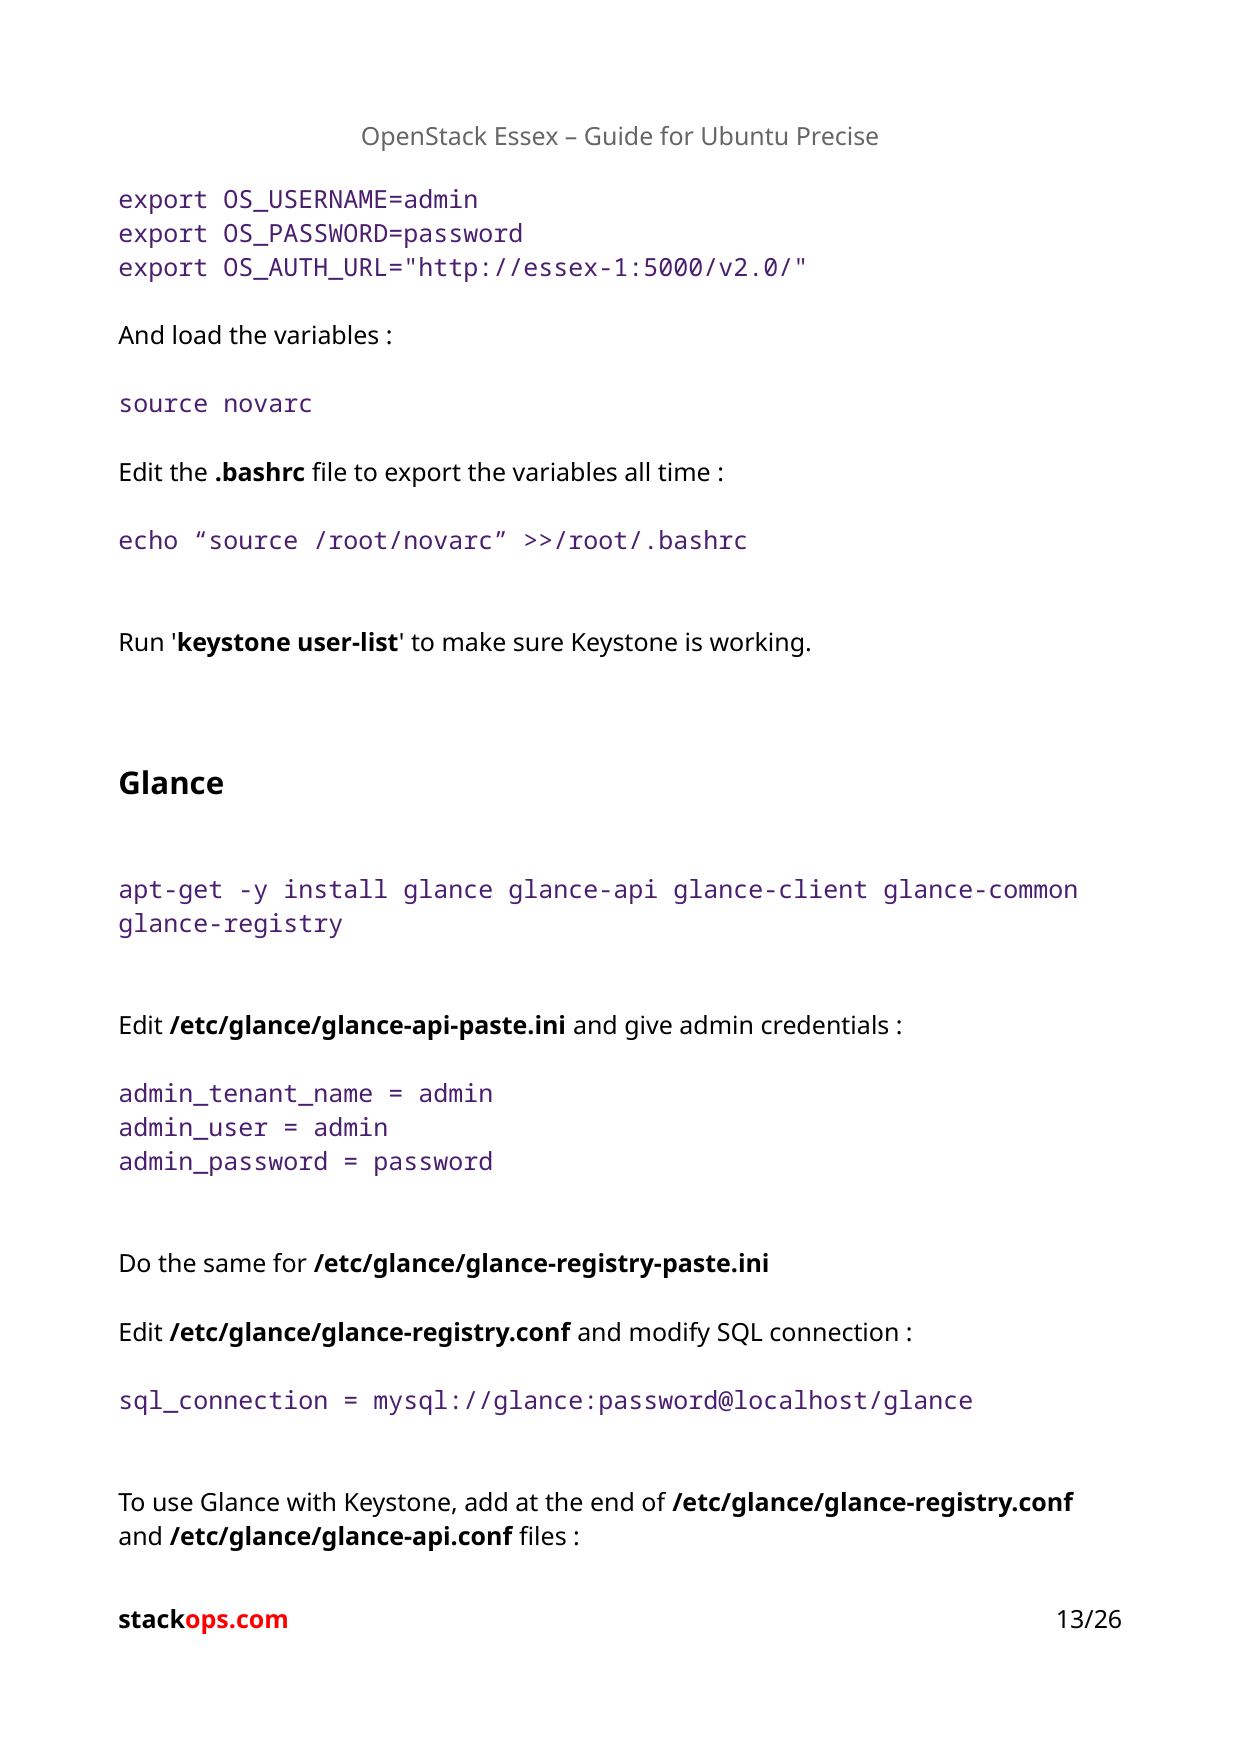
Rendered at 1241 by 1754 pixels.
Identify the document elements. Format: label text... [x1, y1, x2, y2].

text export OS_PASSWORD=password [118, 216, 1122, 250]
text Edit /etc/glance/glance-registry.conf and modify SQL connection : [118, 1314, 1122, 1348]
text echo “source /root/novarc” >>/root/.bashrc [118, 522, 1122, 556]
text admin_tenant_name = admin [118, 1076, 1122, 1110]
text export OS_USERNAME=admin [118, 182, 1122, 216]
text export OS_AUTH_URL="http://essex-1:5000/v2.0/" [118, 250, 1122, 284]
text To use Glance with Keystone, add at the end of /etc/glance/glance-registry.conf and /etc/glance/glance-api.conf files : [118, 1484, 1122, 1553]
text sql_connection = mysql://glance:password@localhost/glance [118, 1382, 1122, 1416]
text Edit the .bashrc file to export the variables all time : [118, 454, 1122, 488]
text Run 'keystone user-list' to make sure Keystone is working. [118, 624, 1122, 658]
text source novarc [118, 386, 1122, 420]
text apt-get -y install glance glance-api glance-client glance-common glance-registry [118, 871, 1122, 939]
text Edit /etc/glance/glance-api-paste.ini and give admin credentials : [118, 1008, 1122, 1042]
text Glance [118, 761, 1122, 803]
text Do the same for /etc/glance/glance-registry-paste.ini [118, 1246, 1122, 1280]
text And load the variables : [118, 318, 1122, 352]
text admin_password = password [118, 1144, 1122, 1178]
text admin_user = admin [118, 1110, 1122, 1144]
